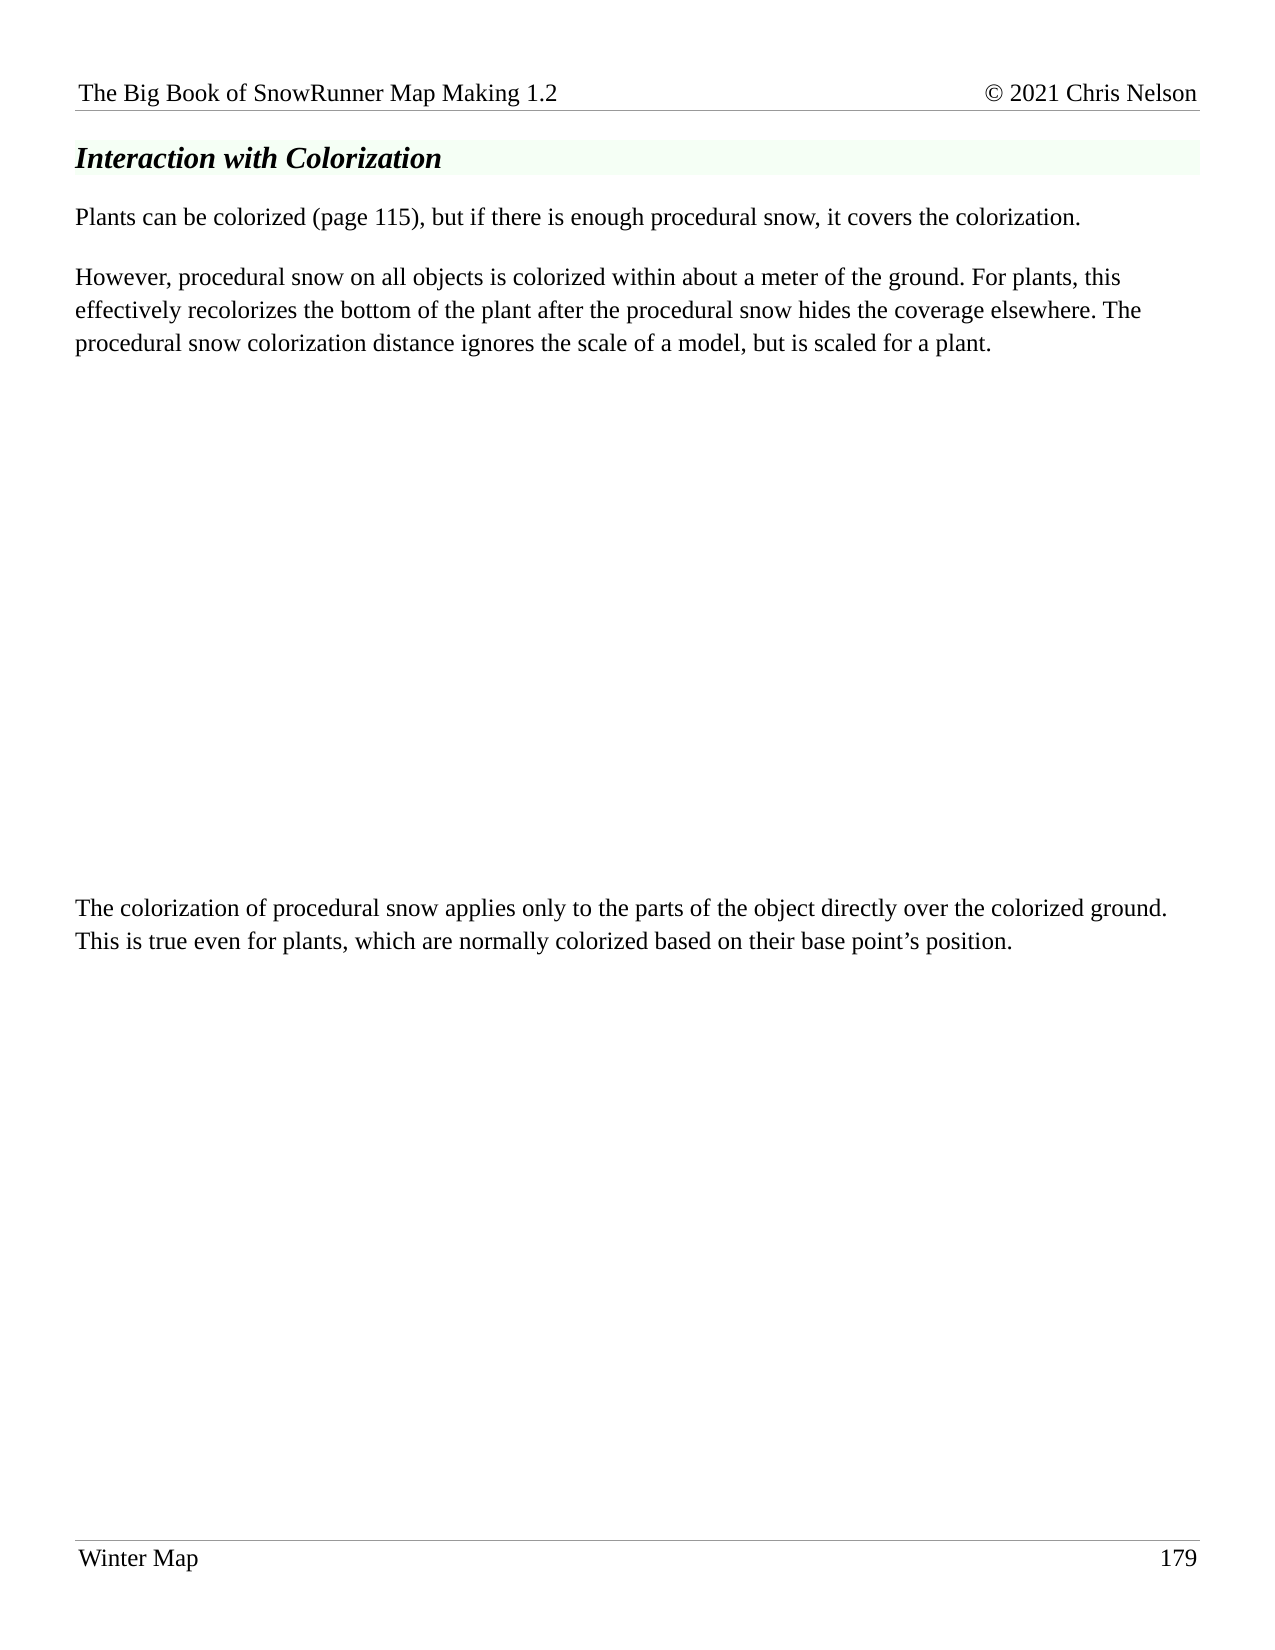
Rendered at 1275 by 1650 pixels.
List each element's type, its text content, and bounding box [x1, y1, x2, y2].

text Plants can be colorized (page 115), but if there is enough procedural snow, it covers the colorization. [75, 202, 1200, 231]
text The colorization of procedural snow applies only to the parts of the object directly over the colorized ground. This is true even for plants, which are normally colorized based on their base point’s position. [75, 893, 1200, 955]
subtitle Interaction with Colorization [75, 140, 1200, 175]
text However, procedural snow on all objects is colorized within about a meter of the ground. For plants, this effectively recolorizes the bottom of the plant after the procedural snow hides the coverage elsewhere. The procedural snow colorization distance ignores the scale of a model, but is scaled for a plant. [75, 262, 1200, 357]
